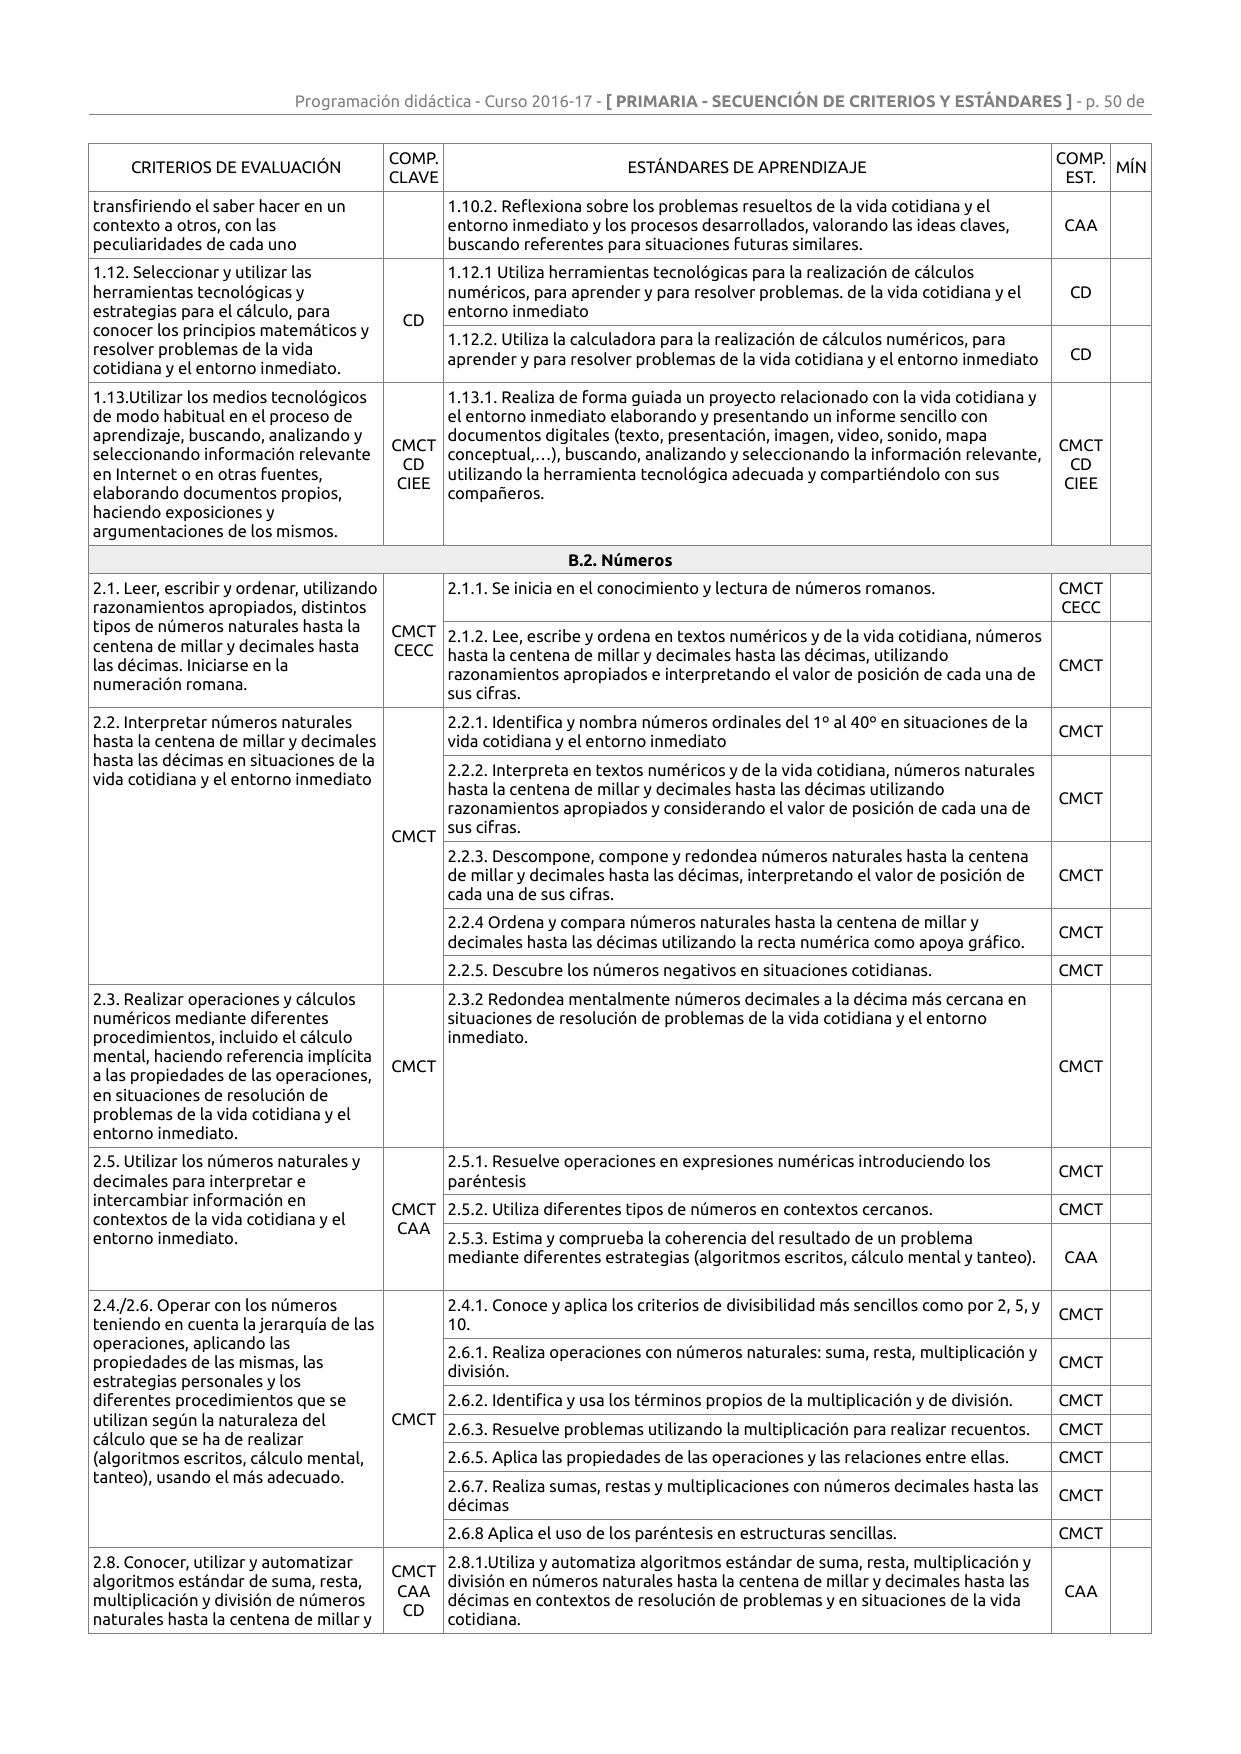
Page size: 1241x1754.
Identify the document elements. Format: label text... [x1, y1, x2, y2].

table_cell [1111, 1386, 1151, 1414]
table_cell CMCT [1052, 1339, 1110, 1385]
table_cell CMCT [1052, 1472, 1110, 1518]
table_cell 2.8.1.Utiliza y automatiza algoritmos estándar de suma, resta, multiplicación y división en números naturales hasta la centena de millar y decimales hasta las décimas en contextos de resolución de problemas y en situaciones de la vida cotidiana. [444, 1548, 1051, 1633]
table_cell CMCT [384, 708, 443, 984]
table_cell CMCT [1052, 1520, 1110, 1547]
table_cell 2.2.4 Ordena y compara números naturales hasta la centena de millar y decimales hasta las décimas utilizando la recta numérica como apoya gráfico. [444, 909, 1051, 955]
table_cell 2.6.7. Realiza sumas, restas y multiplicaciones con números decimales hasta las décimas [444, 1472, 1051, 1518]
table_cell CMCT CD CIEE [384, 383, 443, 545]
table_cell 2.5.2. Utiliza diferentes tipos de números en contextos cercanos. [444, 1195, 1051, 1223]
table_cell [1111, 192, 1151, 258]
table_cell [1111, 985, 1151, 1147]
table_cell [1111, 574, 1151, 621]
table_cell [1111, 326, 1151, 382]
table_cell 2.6.1. Realiza operaciones con números naturales: suma, resta, multiplicación y división. [444, 1339, 1051, 1385]
table_cell CMCT [1052, 1195, 1110, 1223]
table_cell 2.6.2. Identifica y usa los términos propios de la multiplicación y de división. [444, 1386, 1051, 1414]
table_cell CMCT CECC [384, 574, 443, 707]
table_cell CMCT [1052, 1443, 1110, 1471]
table_cell [1111, 1195, 1151, 1223]
table_cell CD [1052, 259, 1110, 324]
table_cell [1111, 1520, 1151, 1547]
table_cell CMCT [1052, 622, 1110, 707]
table_cell CMCT [1052, 1386, 1110, 1414]
table_cell 2.8. Conocer, utilizar y automatizar algoritmos estándar de suma, resta, multiplicación y división de números naturales hasta la centena de millar y [89, 1548, 383, 1633]
table_cell 2.4.1. Conoce y aplica los criterios de divisibilidad más sencillos como por 2, 5, y 10. [444, 1291, 1051, 1337]
table_cell transfiriendo el saber hacer en un contexto a otros, con las peculiaridades de cada uno [89, 192, 383, 258]
table_cell [1111, 756, 1151, 841]
table_cell 2.2.1. Identifica y nombra números ordinales del 1º al 40º en situaciones de la vida cotidiana y el entorno inmediato [444, 708, 1051, 755]
table_header MÍN [1111, 144, 1151, 191]
table_cell 2.3. Realizar operaciones y cálculos numéricos mediante diferentes procedimientos, incluido el cálculo mental, haciendo referencia implícita a las propiedades de las operaciones, en situaciones de resolución de problemas de la vida cotidiana y el entorno inmediato. [89, 985, 383, 1147]
table_cell 1.10.2. Reflexiona sobre los problemas resueltos de la vida cotidiana y el entorno inmediato y los procesos desarrollados, valorando las ideas claves, buscando referentes para situaciones futuras similares. [444, 192, 1051, 258]
table_cell 2.5.1. Resuelve operaciones en expresiones numéricas introduciendo los paréntesis [444, 1148, 1051, 1194]
table_cell 2.5. Utilizar los números naturales y decimales para interpretar e intercambiar información en contextos de la vida cotidiana y el entorno inmediato. [89, 1148, 383, 1290]
table_cell CMCT [1052, 956, 1110, 984]
table_cell 1.13.Utilizar los medios tecnológicos de modo habitual en el proceso de aprendizaje, buscando, analizando y seleccionando información relevante en Internet o en otras fuentes, elaborando documentos propios, haciendo exposiciones y argumentaciones de los mismos. [89, 383, 383, 545]
table_cell 2.2.2. Interpreta en textos numéricos y de la vida cotidiana, números naturales hasta la centena de millar y decimales hasta las décimas utilizando razonamientos apropiados y considerando el valor de posición de cada una de sus cifras. [444, 756, 1051, 841]
table_cell CMCT [1052, 909, 1110, 955]
table_cell CD [1052, 326, 1110, 382]
table_cell 2.3.2 Redondea mentalmente números decimales a la décima más cercana en situaciones de resolución de problemas de la vida cotidiana y el entorno inmediato. [444, 985, 1051, 1147]
table_cell [1111, 1148, 1151, 1194]
table_cell 2.2.3. Descompone, compone y redondea números naturales hasta la centena de millar y decimales hasta las décimas, interpretando el valor de posición de cada una de sus cifras. [444, 842, 1051, 908]
table_cell 2.1.1. Se inicia en el conocimiento y lectura de números romanos. [444, 574, 1051, 621]
table_cell [1111, 259, 1151, 324]
table_cell CMCT CECC [1052, 574, 1110, 621]
table_cell [384, 192, 443, 258]
table_cell CMCT [384, 1291, 443, 1547]
table_cell 2.1.2. Lee, escribe y ordena en textos numéricos y de la vida cotidiana, números hasta la centena de millar y decimales hasta las décimas, utilizando razonamientos apropiados e interpretando el valor de posición de cada una de sus cifras. [444, 622, 1051, 707]
table_cell [1111, 383, 1151, 545]
table_cell [1111, 1443, 1151, 1471]
table_cell [1111, 1548, 1151, 1633]
table_cell 1.12.1 Utiliza herramientas tecnológicas para la realización de cálculos numéricos, para aprender y para resolver problemas. de la vida cotidiana y el entorno inmediato [444, 259, 1051, 324]
table_cell [1111, 909, 1151, 955]
table_cell [1111, 956, 1151, 984]
table_cell [1111, 708, 1151, 755]
table_cell 1.12. Seleccionar y utilizar las herramientas tecnológicas y estrategias para el cálculo, para conocer los principios matemáticos y resolver problemas de la vida cotidiana y el entorno inmediato. [89, 259, 383, 382]
table_cell 2.6.5. Aplica las propiedades de las operaciones y las relaciones entre ellas. [444, 1443, 1051, 1471]
table_cell 1.13.1. Realiza de forma guiada un proyecto relacionado con la vida cotidiana y el entorno inmediato elaborando y presentando un informe sencillo con documentos digitales (texto, presentación, imagen, video, sonido, mapa conceptual,…), buscando, analizando y seleccionando la información relevante, utilizando la herramienta tecnológica adecuada y compartiéndolo con sus compañeros. [444, 383, 1051, 545]
table_cell CD [384, 259, 443, 382]
table_cell CMCT [384, 985, 443, 1147]
table_cell [1111, 1472, 1151, 1518]
table_cell CMCT [1052, 1415, 1110, 1442]
table_cell [1111, 1339, 1151, 1385]
table_header ESTÁNDARES DE APRENDIZAJE [444, 144, 1051, 191]
table_cell CAA [1052, 1224, 1110, 1290]
table_cell CAA [1052, 1548, 1110, 1633]
table_header COMP. EST. [1052, 144, 1110, 191]
table_cell 2.6.3. Resuelve problemas utilizando la multiplicación para realizar recuentos. [444, 1415, 1051, 1442]
table_cell [1111, 1415, 1151, 1442]
table_cell 2.4./2.6. Operar con los números teniendo en cuenta la jerarquía de las operaciones, aplicando las propiedades de las mismas, las estrategias personales y los diferentes procedimientos que se utilizan según la naturaleza del cálculo que se ha de realizar (algoritmos escritos, cálculo mental, tanteo), usando el más adecuado. [89, 1291, 383, 1547]
table_header CRITERIOS DE EVALUACIÓN [89, 144, 383, 191]
table_cell CMCT [1052, 1148, 1110, 1194]
table_cell 2.1. Leer, escribir y ordenar, utilizando razonamientos apropiados, distintos tipos de números naturales hasta la centena de millar y decimales hasta las décimas. Iniciarse en la numeración romana. [89, 574, 383, 707]
table_cell CMCT [1052, 985, 1110, 1147]
table_cell 1.12.2. Utiliza la calculadora para la realización de cálculos numéricos, para aprender y para resolver problemas de la vida cotidiana y el entorno inmediato [444, 326, 1051, 382]
table_cell CMCT CAA [384, 1148, 443, 1290]
table_cell 2.2. Interpretar números naturales hasta la centena de millar y decimales hasta las décimas en situaciones de la vida cotidiana y el entorno inmediato [89, 708, 383, 984]
table_cell [1111, 842, 1151, 908]
table_cell [1111, 1291, 1151, 1337]
table_cell CMCT CD CIEE [1052, 383, 1110, 545]
table_cell 2.6.8 Aplica el uso de los paréntesis en estructuras sencillas. [444, 1520, 1051, 1547]
table_cell B.2. Números [89, 546, 1151, 573]
table_cell CMCT [1052, 708, 1110, 755]
table_cell 2.5.3. Estima y comprueba la coherencia del resultado de un problema mediante diferentes estrategias (algoritmos escritos, cálculo mental y tanteo). [444, 1224, 1051, 1290]
table_cell [1111, 1224, 1151, 1290]
table_cell [1111, 622, 1151, 707]
table_cell CMCT CAA CD [384, 1548, 443, 1633]
table_cell CMCT [1052, 756, 1110, 841]
table_cell CMCT [1052, 1291, 1110, 1337]
table_cell CMCT [1052, 842, 1110, 908]
table_cell CAA [1052, 192, 1110, 258]
table_cell 2.2.5. Descubre los números negativos en situaciones cotidianas. [444, 956, 1051, 984]
table_header COMP. CLAVE [384, 144, 443, 191]
